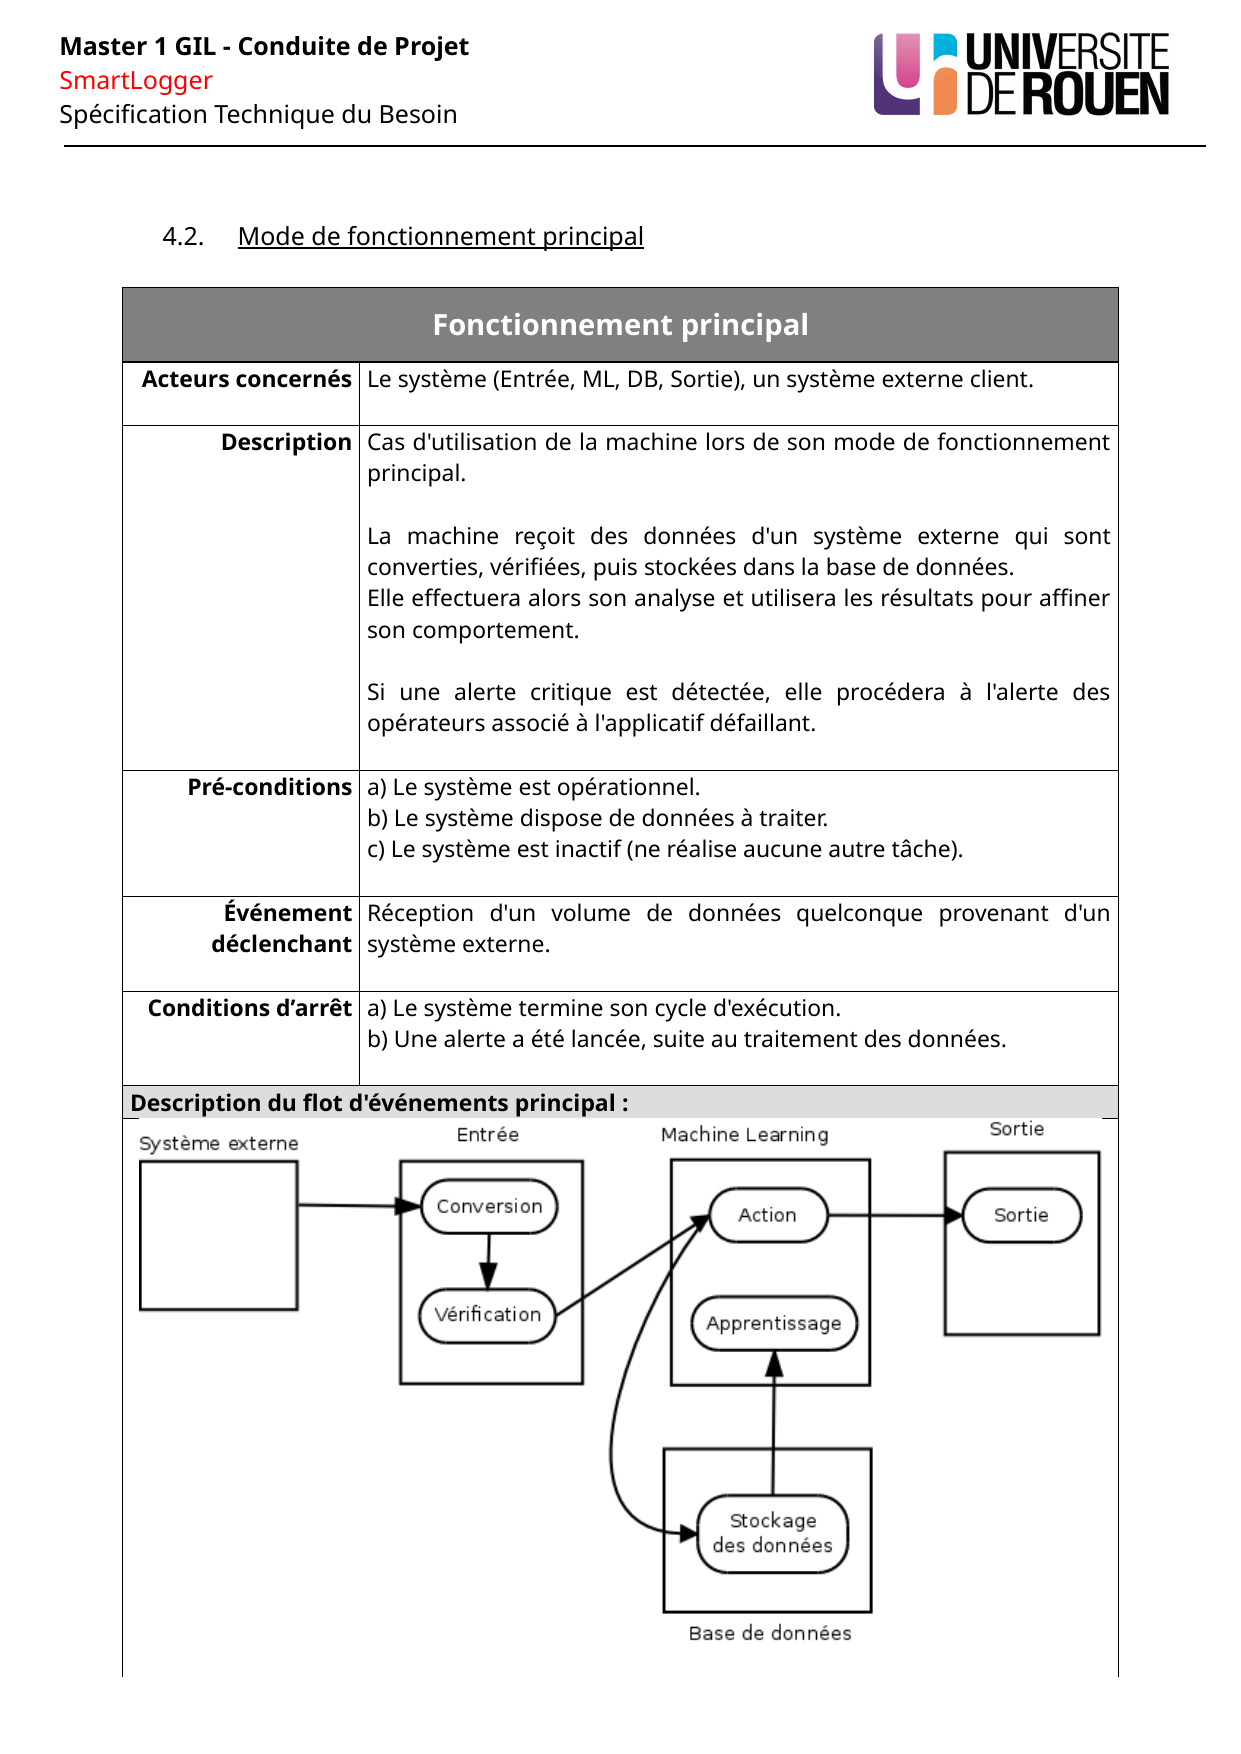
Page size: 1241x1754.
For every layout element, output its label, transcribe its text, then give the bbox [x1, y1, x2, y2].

subtitle Mode de fonctionnement principal [162, 218, 1181, 252]
table_cell [123, 1119, 1118, 1677]
picture [139, 1118, 1102, 1646]
picture [872, 32, 1170, 118]
table_cell Événement déclenchant [123, 897, 359, 991]
table_cell a) Le système est opérationnel. b) Le système dispose de données à traiter. c) Le système est inactif (ne réalise aucune autre tâche). [360, 771, 1118, 896]
table_cell Description [123, 426, 359, 770]
table_cell a) Le système termine son cycle d'exécution. b) Une alerte a été lancée, suite au traitement des données. [360, 992, 1118, 1085]
table_cell Cas d'utilisation de la machine lors de son mode de fonctionnement principal. La machine reçoit des données d'un système externe qui sont converties, vérifiées, puis stockées dans la base de données. Elle effectuera alors son analyse et utilisera les résultats pour affiner son comportement. Si une alerte critique est détectée, elle procédera à l'alerte des opérateurs associé à l'applicatif défaillant. [360, 426, 1118, 770]
table_cell Réception d'un volume de données quelconque provenant d'un système externe. [360, 897, 1118, 991]
table_cell Acteurs concernés [123, 363, 359, 425]
table_cell Conditions d’arrêt [123, 992, 359, 1085]
table_cell Pré-conditions [123, 771, 359, 896]
table_cell Le système (Entrée, ML, DB, Sortie), un système externe client. [360, 363, 1118, 425]
table_header Fonctionnement principal [123, 288, 1118, 361]
